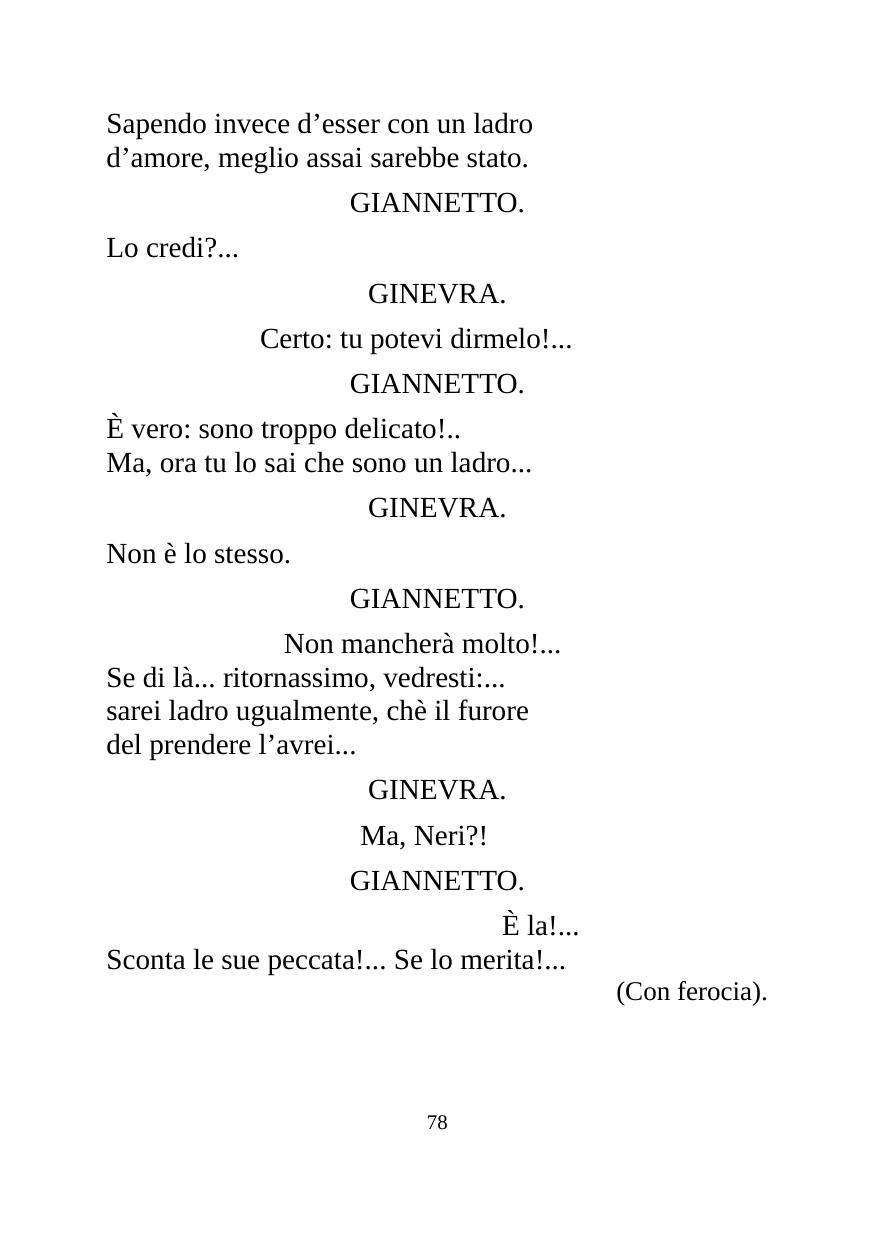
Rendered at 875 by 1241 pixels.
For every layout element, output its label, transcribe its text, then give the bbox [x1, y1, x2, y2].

text GINEVRA. [106, 276, 768, 309]
text GIANNETTO. [106, 366, 768, 400]
text (Con ferocia). [77, 975, 768, 1007]
text È vero: sono troppo delicato!.. Ma, ora tu lo sai che sono un ladro... [106, 412, 768, 479]
text Non mancherà molto!... Se di là... ritornassimo, vedresti:... sarei ladro ugualmente, chè il furore del prendere l’avrei... [106, 626, 768, 761]
text Sapendo invece d’esser con un ladro d’amore, meglio assai sarebbe stato. [106, 106, 768, 173]
text GINEVRA. [106, 772, 768, 806]
text GIANNETTO. [106, 863, 768, 897]
text Non è lo stesso. [106, 536, 768, 569]
text Lo credi?... [106, 230, 768, 264]
text GINEVRA. [106, 491, 768, 524]
text GIANNETTO. [106, 185, 768, 219]
text È la!... Sconta le sue peccata!... Se lo merita!... [106, 908, 768, 975]
text Ma, Neri?! [106, 818, 768, 851]
text GIANNETTO. [106, 581, 768, 615]
text Certo: tu potevi dirmelo!... [106, 321, 768, 354]
